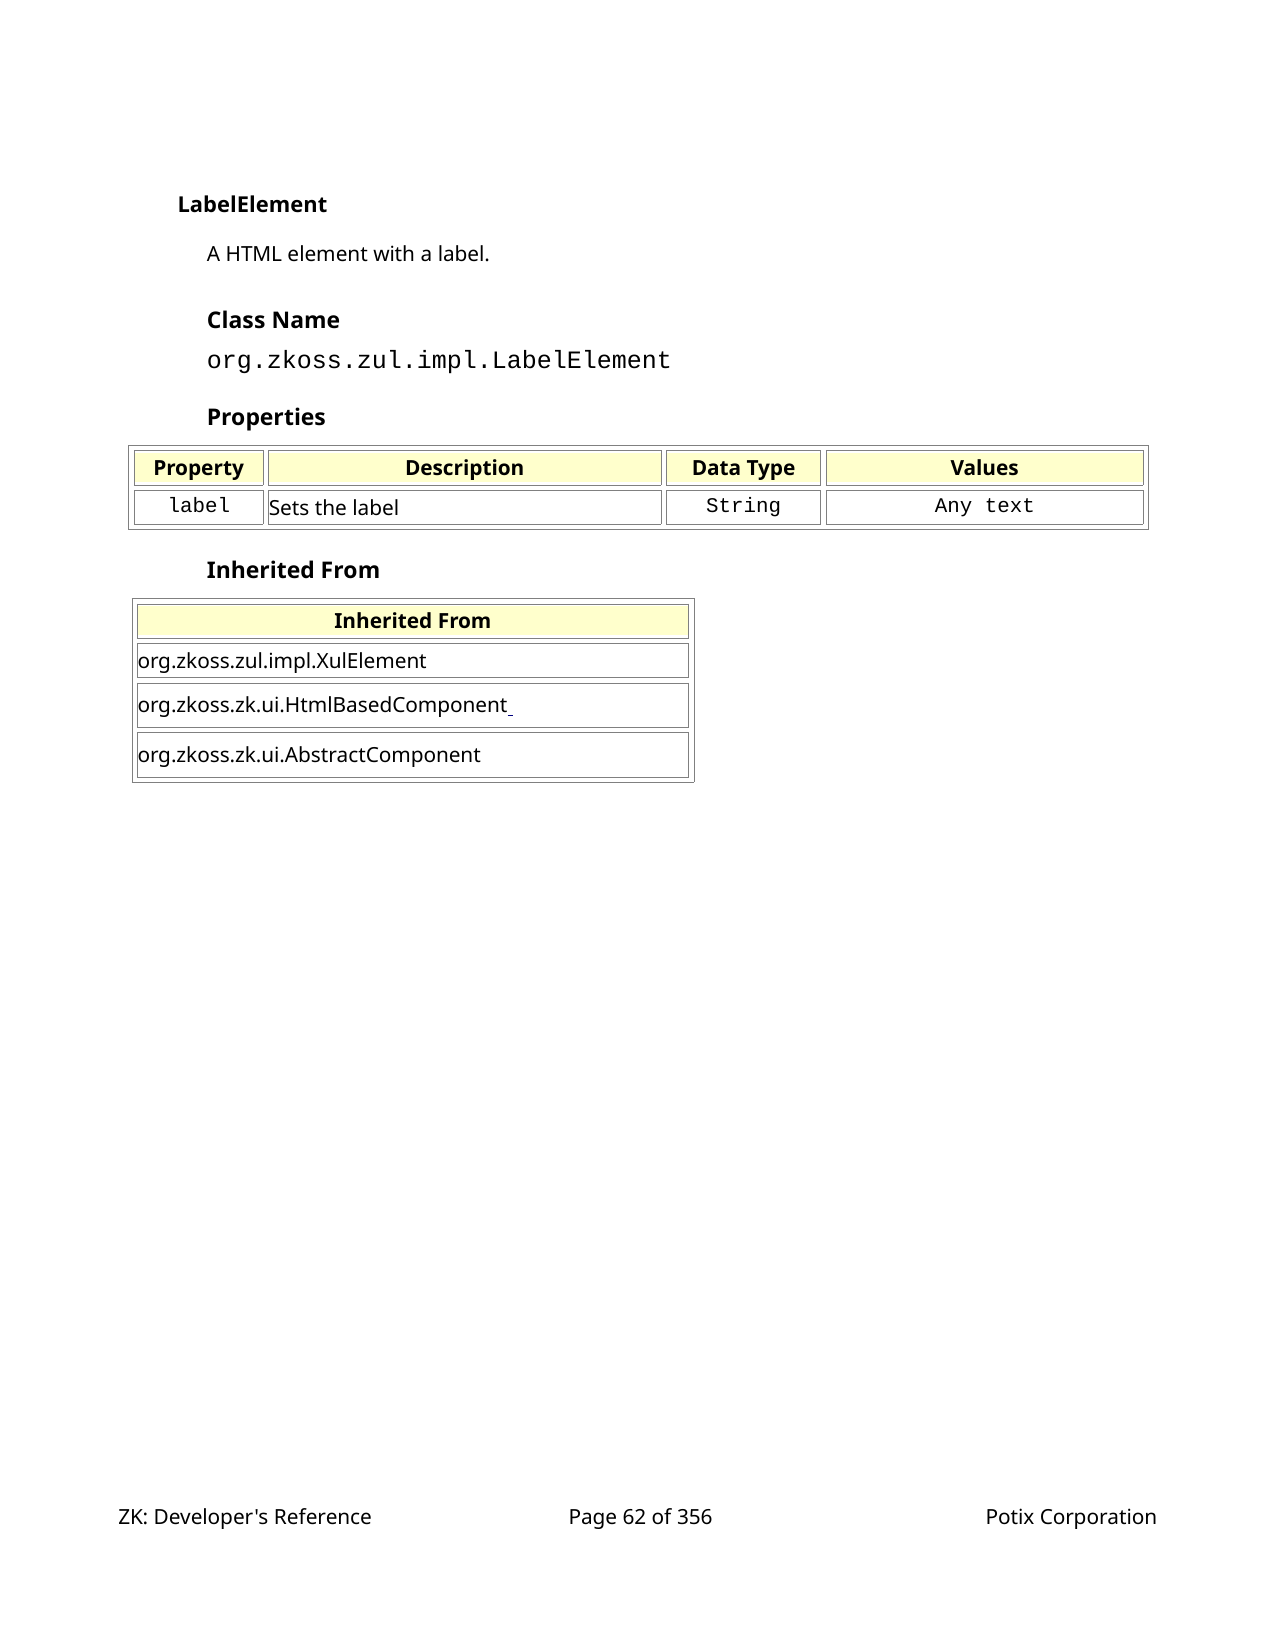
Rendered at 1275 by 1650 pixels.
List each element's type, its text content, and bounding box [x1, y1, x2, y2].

table_cell org.zkoss.zk.ui.HtmlBasedComponent [134, 677, 691, 727]
subtitle Class Name [207, 304, 1157, 336]
text org.zkoss.zul.impl.LabelElement [207, 348, 1157, 376]
table_cell Sets the label [266, 485, 664, 524]
table_cell label [131, 485, 266, 524]
table_header Description [266, 446, 664, 484]
table_header Values [823, 446, 1146, 484]
table_cell Any text [823, 485, 1146, 524]
subtitle Inherited From [207, 554, 1157, 586]
subtitle Properties [207, 401, 1157, 432]
table_header Data Type [664, 446, 823, 484]
table_cell org.zkoss.zul.impl.XulElement [134, 638, 691, 677]
table_cell String [664, 485, 823, 524]
text A HTML element with a label. [207, 239, 1157, 268]
table_header Inherited From [134, 599, 691, 638]
subtitle LabelElement [177, 189, 1157, 219]
table_header Property [131, 446, 266, 484]
table_cell org.zkoss.zk.ui.AbstractComponent [134, 727, 691, 777]
